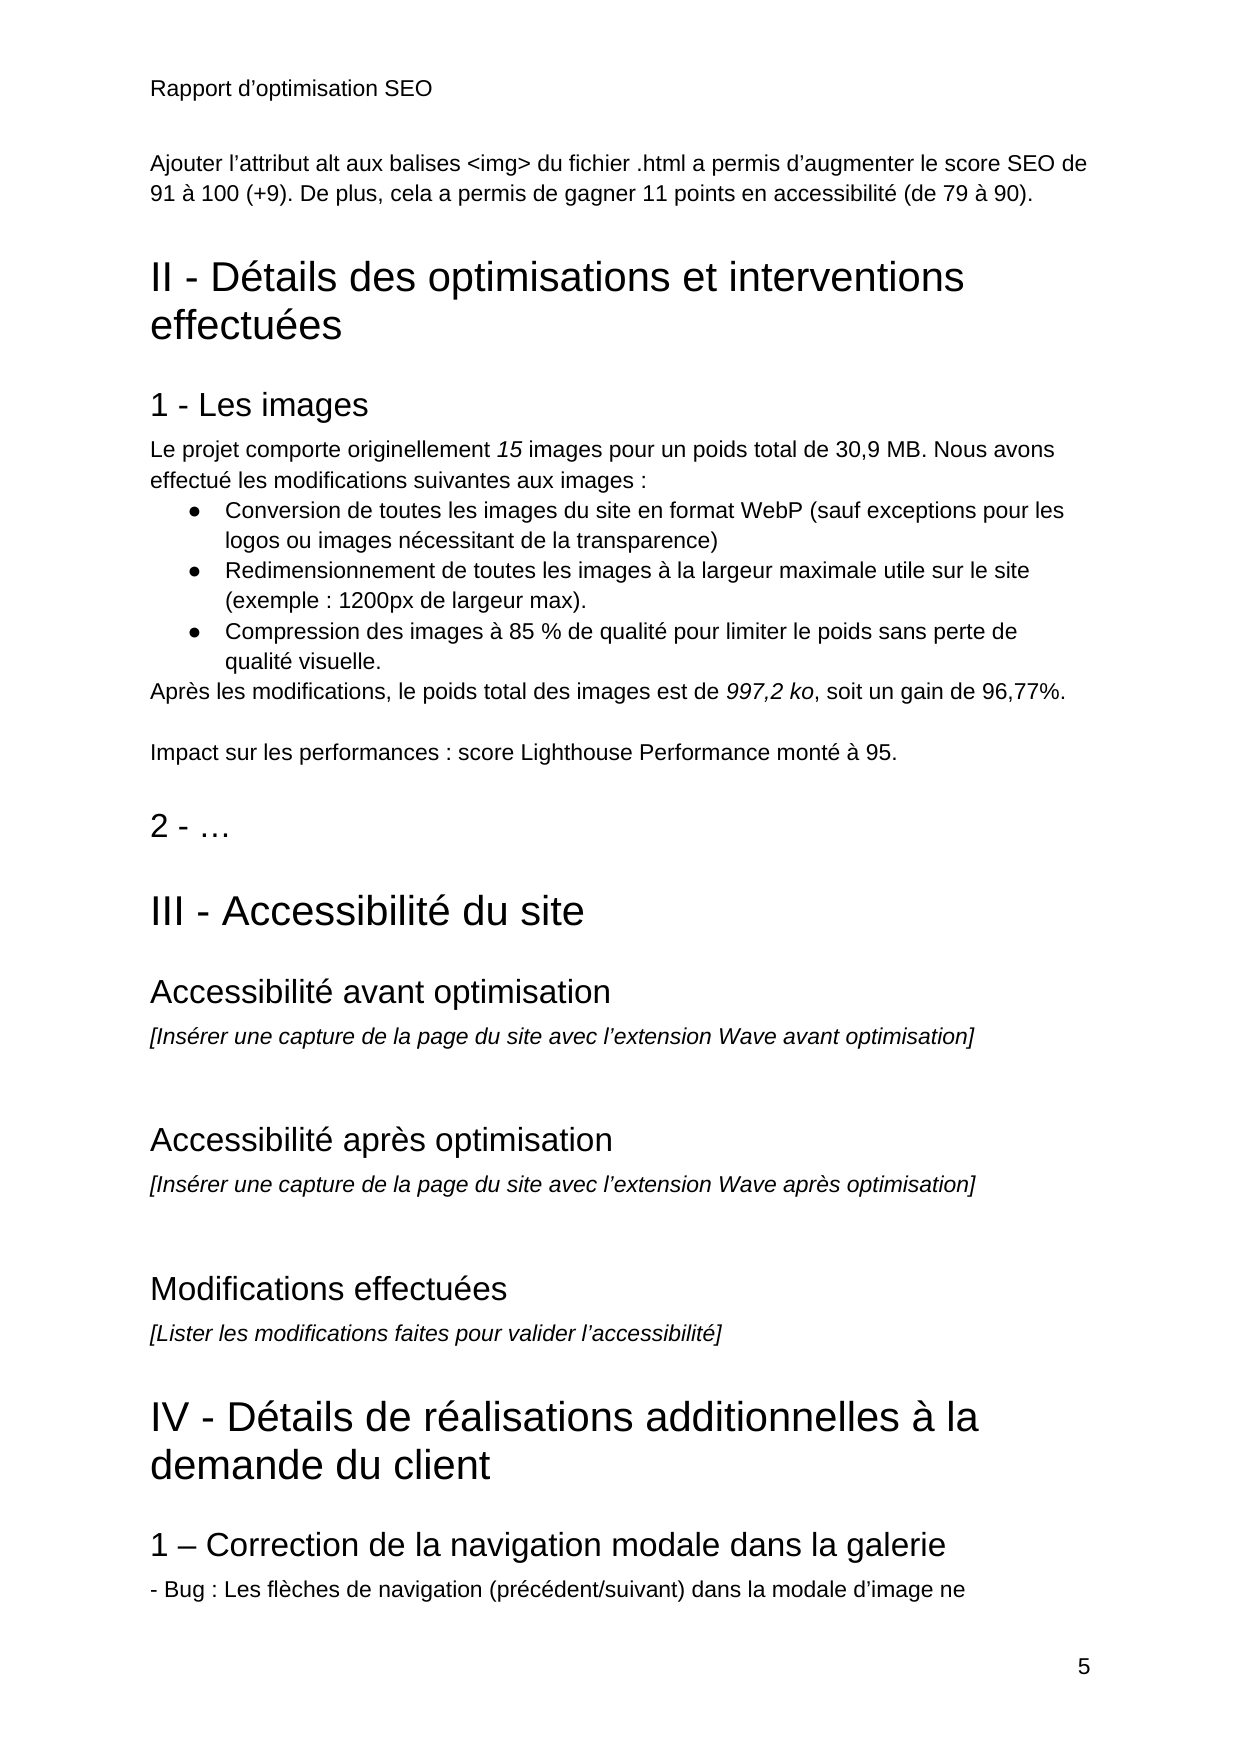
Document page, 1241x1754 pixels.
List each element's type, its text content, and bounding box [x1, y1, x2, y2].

text - Bug : Les flèches de navigation (précédent/suivant) dans la modale d’image ne [150, 1576, 1090, 1603]
text Ajouter l’attribut alt aux balises <img> du fichier .html a permis d’augmenter le score SEO de 91 à 100 (+9). De plus, cela a permis de gagner 11 points en accessibilité (de 79 à 90). [150, 150, 1090, 207]
text [Insérer une capture de la page du site avec l’extension Wave avant optimisation] [150, 1023, 1090, 1049]
text [Lister les modifications faites pour valider l’accessibilité] [150, 1320, 1090, 1347]
subtitle Modifications effectuées [150, 1269, 1090, 1308]
subtitle Accessibilité avant optimisation [150, 972, 1090, 1010]
subtitle 1 – Correction de la navigation modale dans la galerie [150, 1526, 1090, 1564]
text Le projet comporte originellement 15 images pour un poids total de 30,9 MB. Nous avons effectué les modifications suivantes aux images : [150, 436, 1090, 493]
subtitle II - Détails des optimisations et interventions effectuées [150, 252, 1090, 348]
list Compression des images à 85 % de qualité pour limiter le poids sans perte de qualité visuelle. [187, 618, 1090, 674]
subtitle 1 - Les images [150, 385, 1090, 424]
text [Insérer une capture de la page du site avec l’extension Wave après optimisation] [150, 1171, 1090, 1198]
subtitle III - Accessibilité du site [150, 886, 1090, 934]
text Après les modifications, le poids total des images est de 997,2 ko, soit un gain de 96,77%. [150, 678, 1090, 704]
subtitle 2 - … [150, 806, 1090, 844]
subtitle Accessibilité après optimisation [150, 1121, 1090, 1159]
subtitle IV - Détails de réalisations additionnelles à la demande du client [150, 1392, 1090, 1488]
text Impact sur les performances : score Lighthouse Performance monté à 95. [150, 738, 1090, 765]
list Conversion de toutes les images du site en format WebP (sauf exceptions pour les logos ou images nécessitant de la transparence) [187, 497, 1090, 553]
list Redimensionnement de toutes les images à la largeur maximale utile sur le site (exemple : 1200px de largeur max). [187, 557, 1090, 614]
